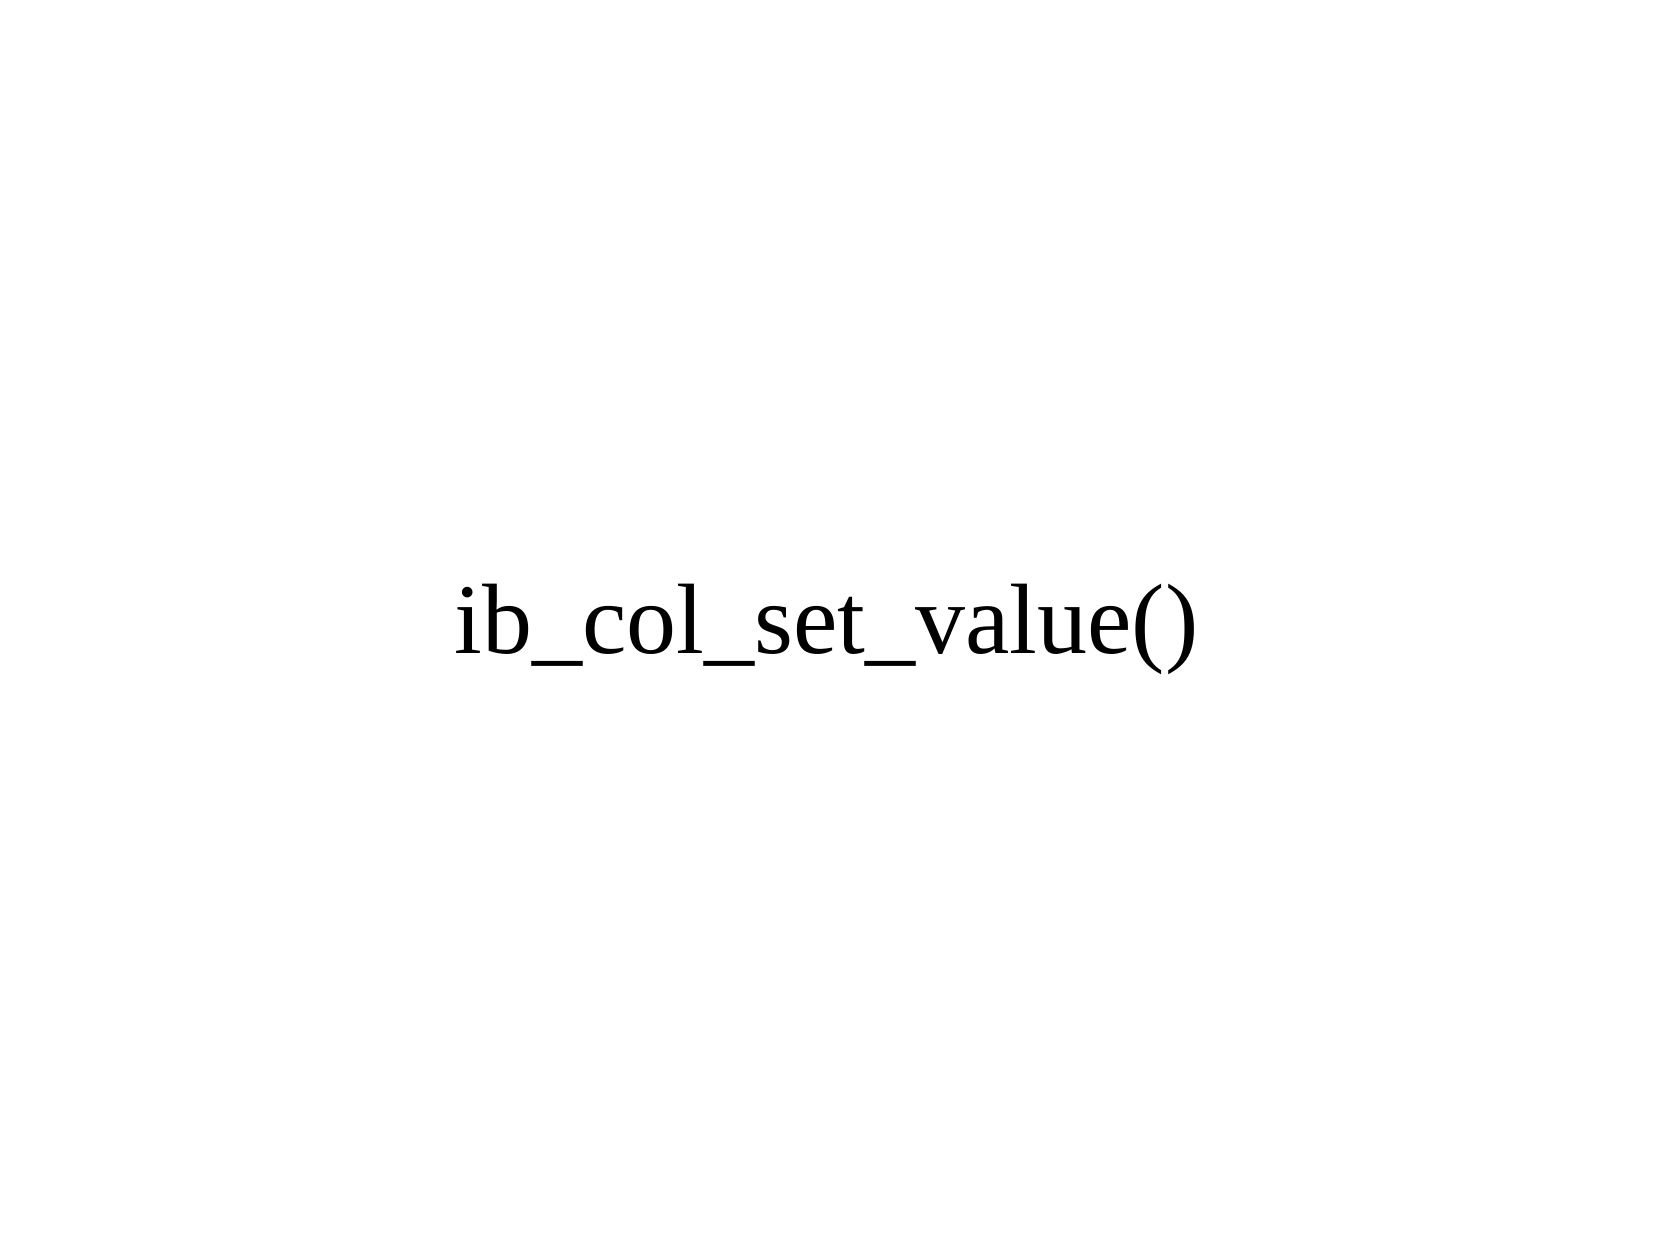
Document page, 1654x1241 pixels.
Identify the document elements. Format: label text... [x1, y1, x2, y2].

title ib_col_set_value() [0, 516, 1654, 724]
